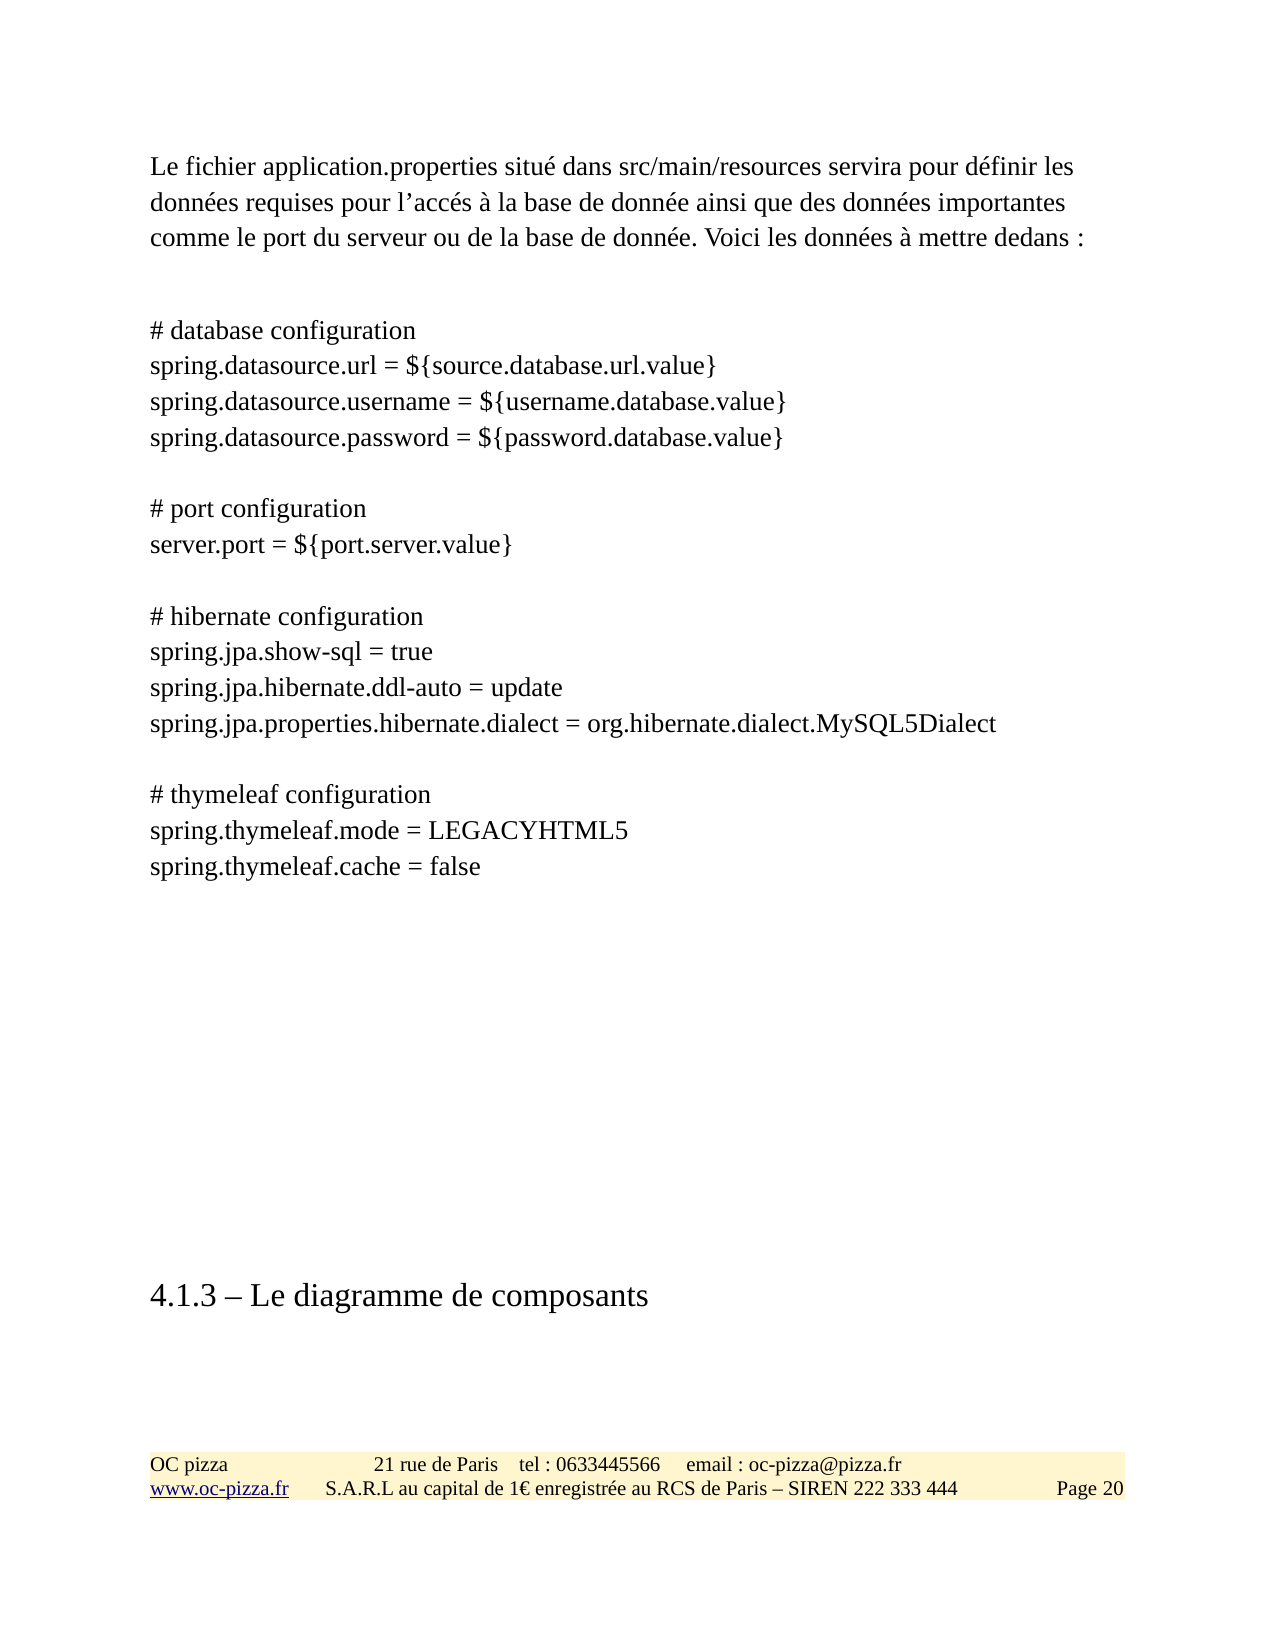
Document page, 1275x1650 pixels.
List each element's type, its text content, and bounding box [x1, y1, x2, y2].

text spring.datasource.username = ${username.database.value} [150, 385, 1125, 416]
text # thymeleaf configuration [150, 778, 1125, 809]
text spring.datasource.password = ${password.database.value} [150, 421, 1125, 452]
text spring.jpa.hibernate.ddl-auto = update [150, 671, 1125, 702]
text # port configuration [150, 492, 1125, 523]
text spring.jpa.show-sql = true [150, 635, 1125, 666]
text spring.jpa.properties.hibernate.dialect = org.hibernate.dialect.MySQL5Dialect [150, 707, 1125, 738]
text 4.1.3 – Le diagramme de composants [150, 1275, 1125, 1313]
text spring.thymeleaf.cache = false [150, 850, 1125, 881]
text spring.thymeleaf.mode = LEGACYHTML5 [150, 814, 1125, 845]
text spring.datasource.url = ${source.database.url.value} [150, 349, 1125, 381]
text # database configuration [150, 314, 1125, 345]
text Le fichier application.properties situé dans src/main/resources servira pour définir les données requises pour l’accés à la base de donnée ainsi que des données importantes comme le port du serveur ou de la base de donnée. Voici les données à mettre dedans : [150, 150, 1125, 253]
text server.port = ${port.server.value} [150, 528, 1125, 559]
text # hibernate configuration [150, 599, 1125, 631]
